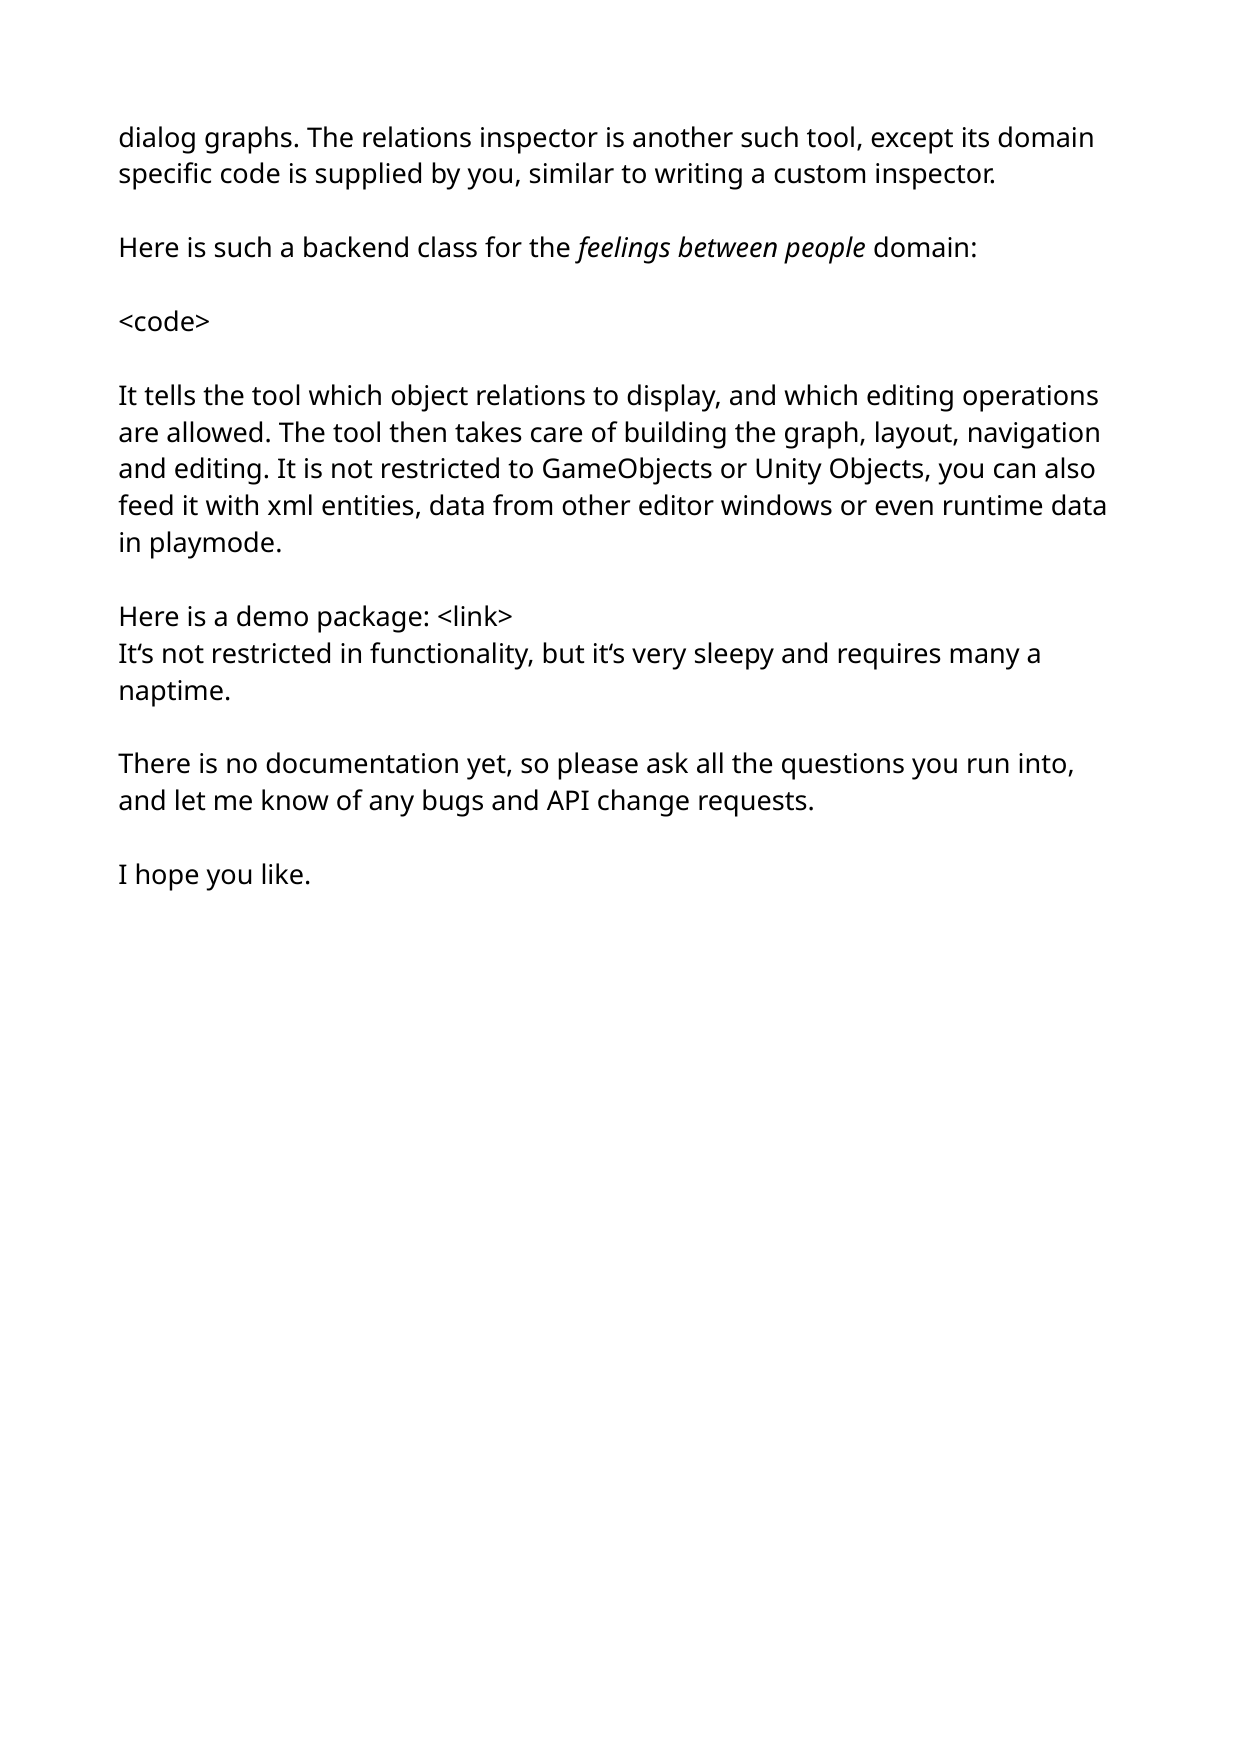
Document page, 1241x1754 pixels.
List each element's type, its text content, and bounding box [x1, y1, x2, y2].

text Here is such a backend class for the feelings between people domain: [118, 229, 1122, 266]
text I hope you like. [118, 856, 1122, 892]
text It‘s not restricted in functionality, but it‘s very sleepy and requires many a naptime. [118, 634, 1122, 708]
text It tells the tool which object relations to display, and which editing operations are allowed. The tool then takes care of building the graph, layout, navigation and editing. It is not restricted to GameObjects or Unity Objects, you can also feed it with xml entities, data from other editor windows or even runtime data in playmode. [118, 376, 1122, 561]
text dialog graphs. The relations inspector is another such tool, except its domain specific code is supplied by you, similar to writing a custom inspector. [118, 118, 1122, 192]
text <code> [118, 302, 1122, 339]
text There is no documentation yet, so please ask all the questions you run into, and let me know of any bugs and API change requests. [118, 745, 1122, 819]
text Here is a demo package: <link> [118, 597, 1122, 634]
